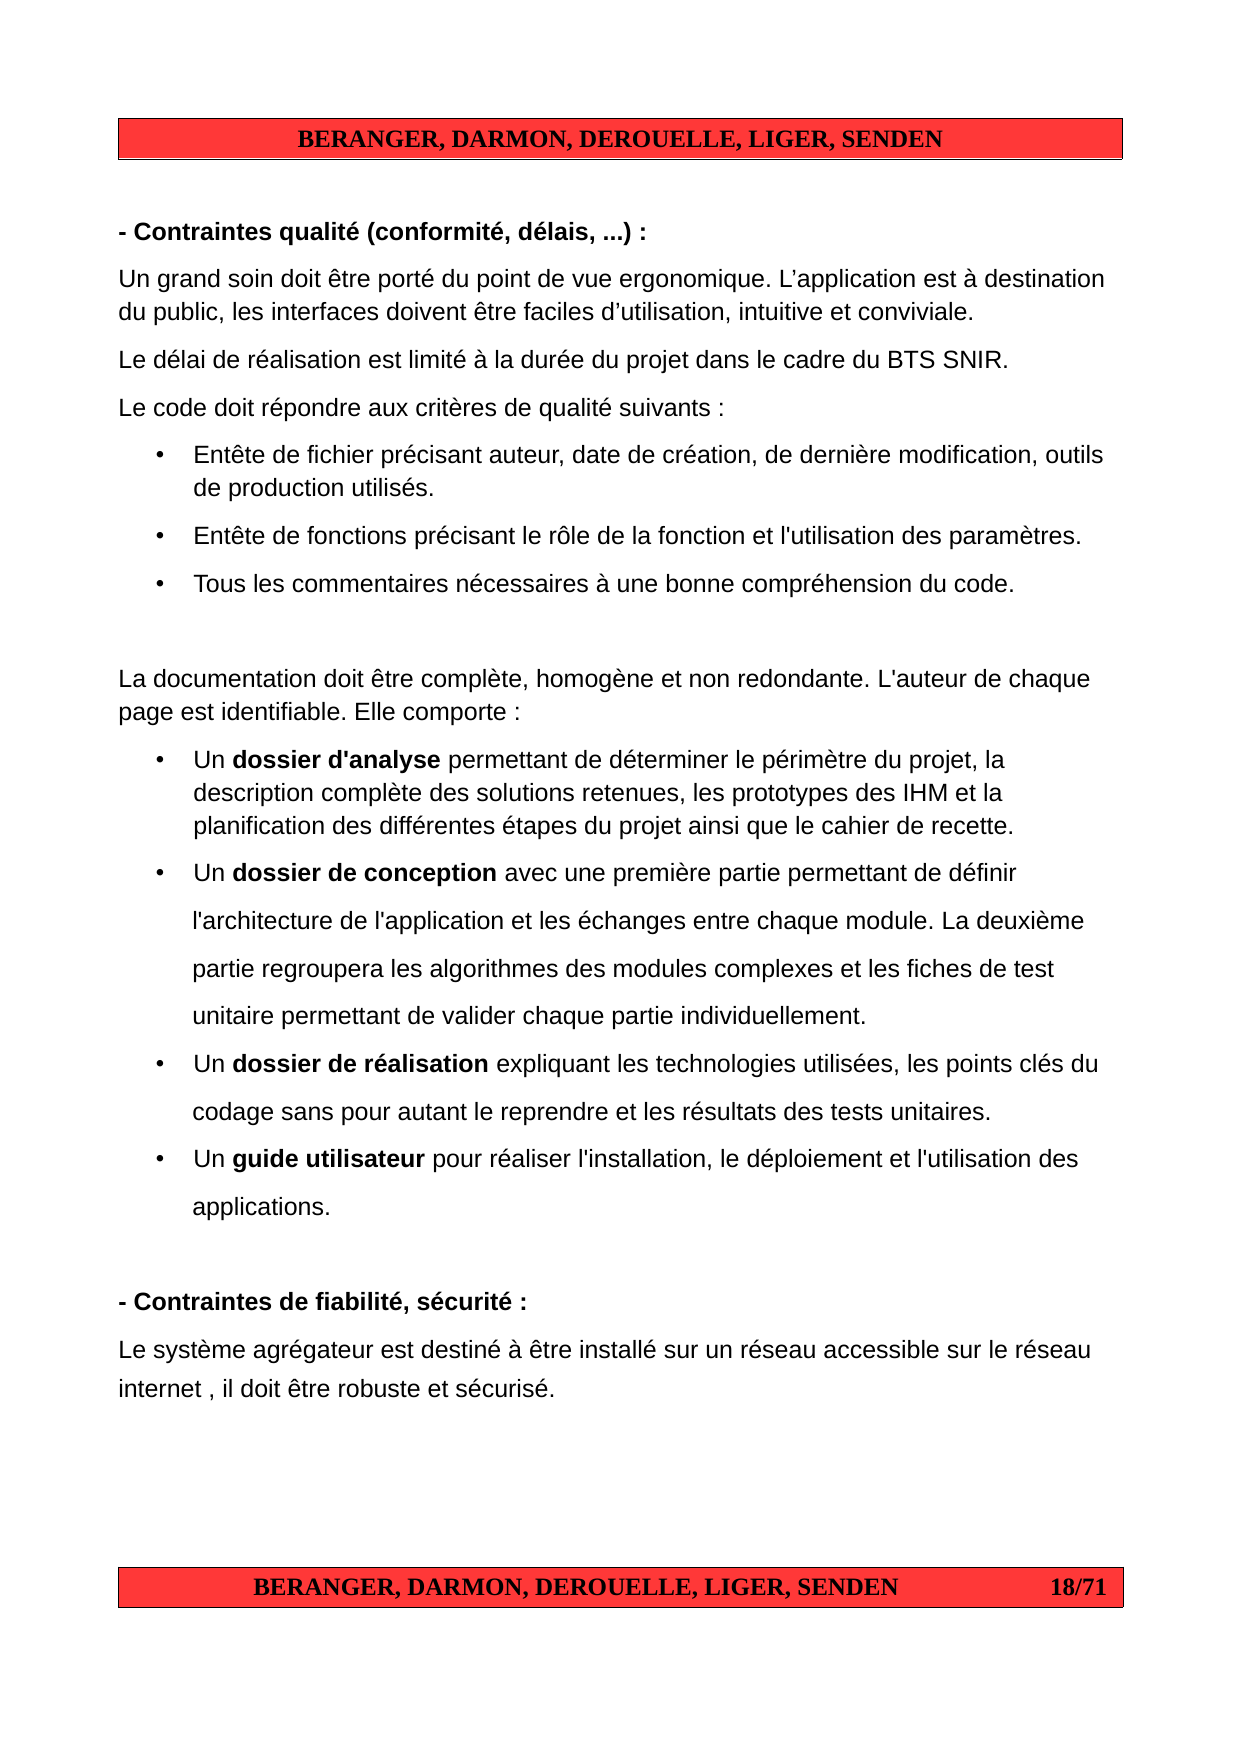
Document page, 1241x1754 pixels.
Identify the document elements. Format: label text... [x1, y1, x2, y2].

list Un dossier de conception avec une première partie permettant de définir [156, 858, 1122, 887]
list Un guide utilisateur pour réaliser l'installation, le déploiement et l'utilisation des [156, 1144, 1122, 1173]
text Un grand soin doit être porté du point de vue ergonomique. L’application est à destination du public, les interfaces doivent être faciles d’utilisation, intuitive et conviviale. [118, 264, 1122, 326]
text - Contraintes qualité (conformité, délais, ...) : [118, 217, 1122, 246]
list Un dossier d'analyse permettant de déterminer le périmètre du projet, la description complète des solutions retenues, les prototypes des IHM et la planification des différentes étapes du projet ainsi que le cahier de recette. [156, 744, 1122, 839]
text unitaire permettant de valider chaque partie individuellement. [118, 1001, 1122, 1030]
text applications. [118, 1192, 1122, 1221]
list Entête de fonctions précisant le rôle de la fonction et l'utilisation des paramètres. [156, 521, 1122, 550]
text Le système agrégateur est destiné à être installé sur un réseau accessible sur le réseau internet , il doit être robuste et sécurisé. [118, 1335, 1122, 1403]
text Le code doit répondre aux critères de qualité suivants : [118, 393, 1122, 421]
list Entête de fichier précisant auteur, date de création, de dernière modification, outils de production utilisés. [156, 440, 1122, 502]
text La documentation doit être complète, homogène et non redondante. L'auteur de chaque page est identifiable. Elle comporte : [118, 664, 1122, 726]
text l'architecture de l'application et les échanges entre chaque module. La deuxième [118, 906, 1122, 935]
text Le délai de réalisation est limité à la durée du projet dans le cadre du BTS SNIR. [118, 345, 1122, 374]
text codage sans pour autant le reprendre et les résultats des tests unitaires. [118, 1097, 1122, 1125]
text partie regroupera les algorithmes des modules complexes et les fiches de test [118, 954, 1122, 982]
list Tous les commentaires nécessaires à une bonne compréhension du code. [156, 569, 1122, 597]
text - Contraintes de fiabilité, sécurité : [118, 1287, 1122, 1316]
list Un dossier de réalisation expliquant les technologies utilisées, les points clés du [156, 1049, 1122, 1078]
